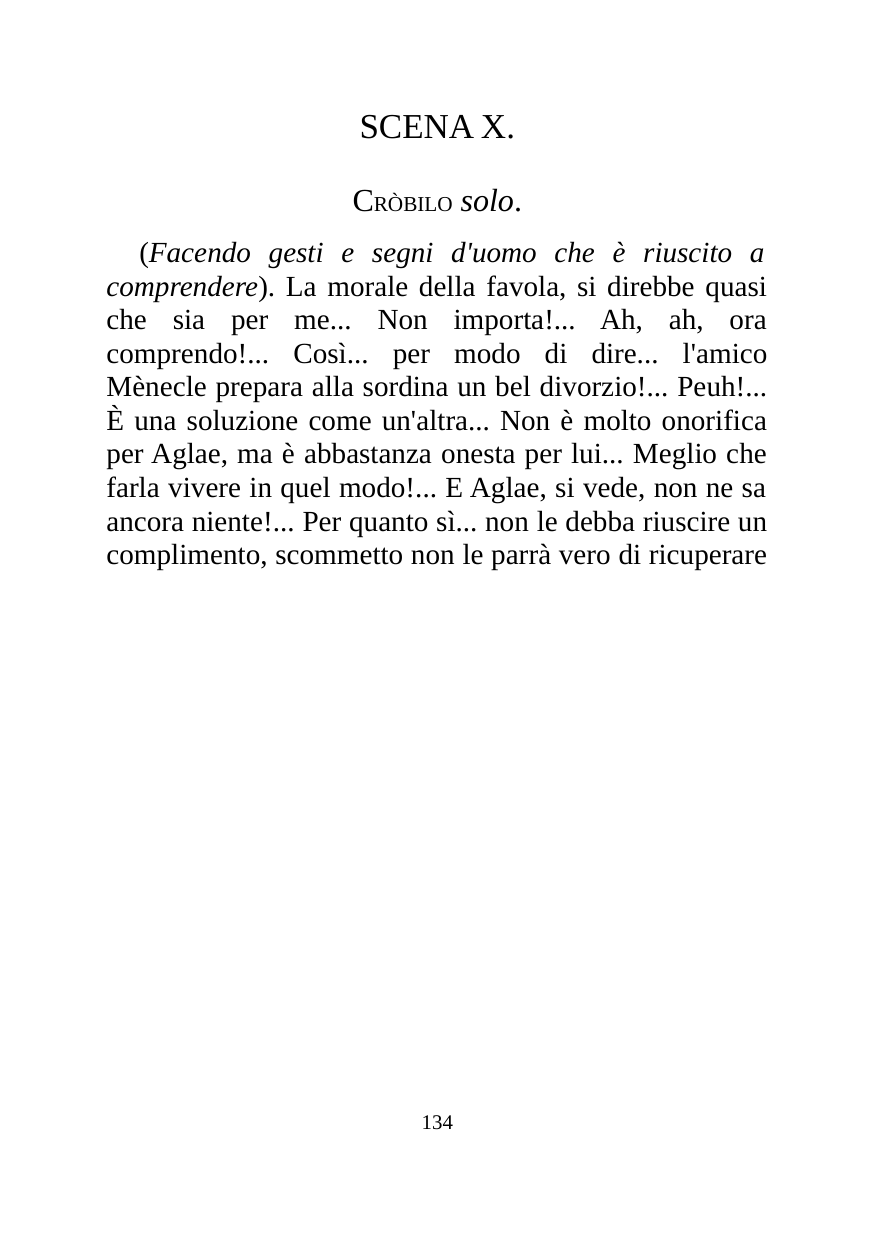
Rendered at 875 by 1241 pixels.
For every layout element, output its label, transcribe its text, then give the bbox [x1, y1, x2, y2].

subtitle Cròbilo solo. [106, 182, 768, 219]
subtitle SCENA X. [106, 106, 768, 146]
text (Facendo gesti e segni d'uomo che è riuscito a comprendere). La morale della favola, si direbbe quasi che sia per me... Non importa!... Ah, ah, ora comprendo!... Così... per modo di dire... l'amico Mènecle prepara alla sordina un bel divorzio!... Peuh!... È una soluzione come un'altra... Non è molto onorifica per Aglae, ma è abbastanza onesta per lui... Meglio che farla vivere in quel modo!... E Aglae, si vede, non ne sa ancora niente!... Per quanto sì... non le debba riuscire un complimento, scommetto non le parrà vero di ricuperare [106, 235, 768, 571]
